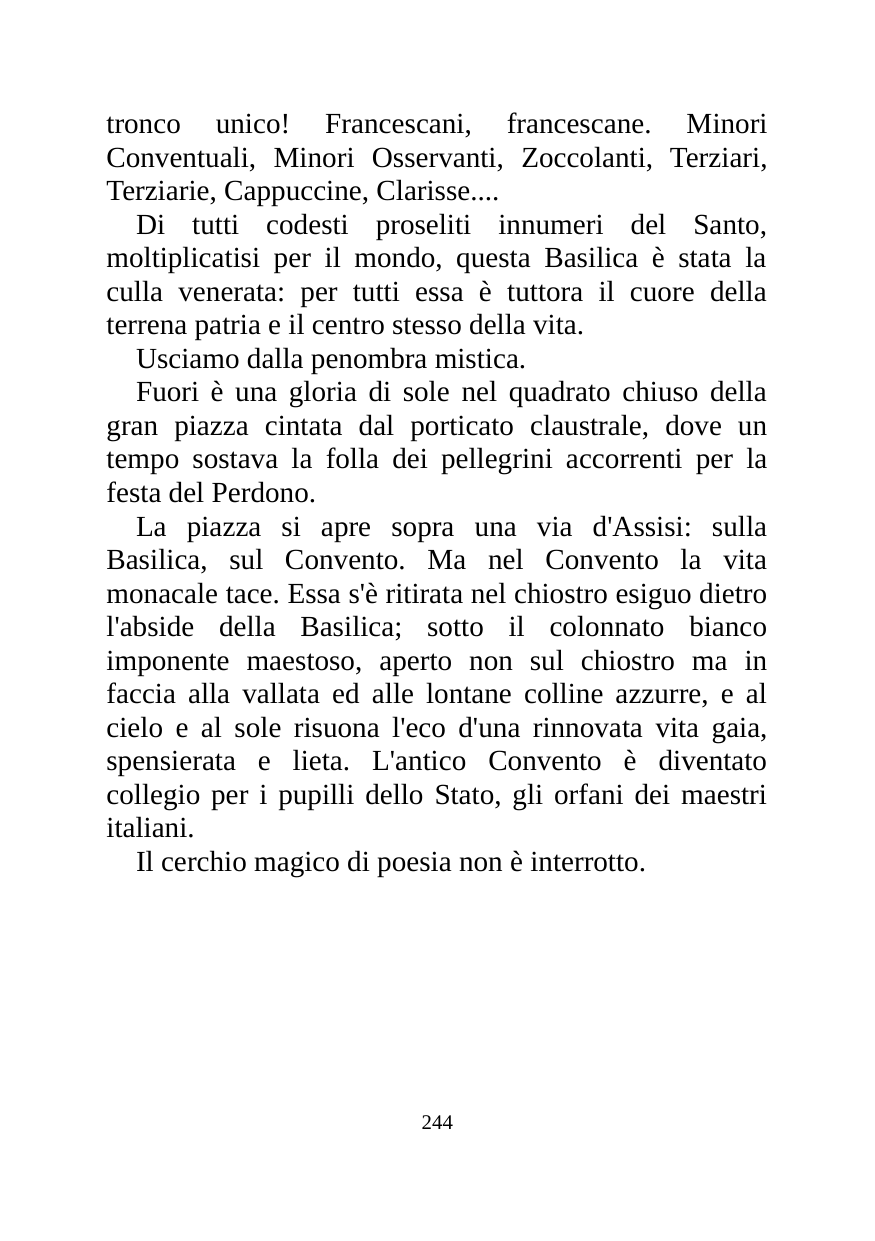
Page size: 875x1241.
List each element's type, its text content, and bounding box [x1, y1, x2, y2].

text Fuori è una gloria di sole nel quadrato chiuso della gran piazza cintata dal porticato claustrale, dove un tempo sostava la folla dei pellegrini accorrenti per la festa del Perdono. [106, 374, 768, 509]
text tronco unico! Francescani, francescane. Minori Conventuali, Minori Osservanti, Zoccolanti, Terziari, Terziarie, Cappuccine, Clarisse.... [106, 106, 768, 207]
text La piazza si apre sopra una via d'Assisi: sulla Basilica, sul Convento. Ma nel Convento la vita monacale tace. Essa s'è ritirata nel chiostro esiguo dietro l'abside della Basilica; sotto il colonnato bianco imponente maestoso, aperto non sul chiostro ma in faccia alla vallata ed alle lontane colline azzurre, e al cielo e al sole risuona l'eco d'una rinnovata vita gaia, spensierata e lieta. L'antico Convento è diventato collegio per i pupilli dello Stato, gli orfani dei maestri italiani. [106, 509, 768, 844]
text Il cerchio magico di poesia non è interrotto. [106, 844, 768, 878]
text Usciamo dalla penombra mistica. [106, 341, 768, 374]
text Di tutti codesti proseliti innumeri del Santo, moltiplicatisi per il mondo, questa Basilica è stata la culla venerata: per tutti essa è tuttora il cuore della terrena patria e il centro stesso della vita. [106, 207, 768, 341]
